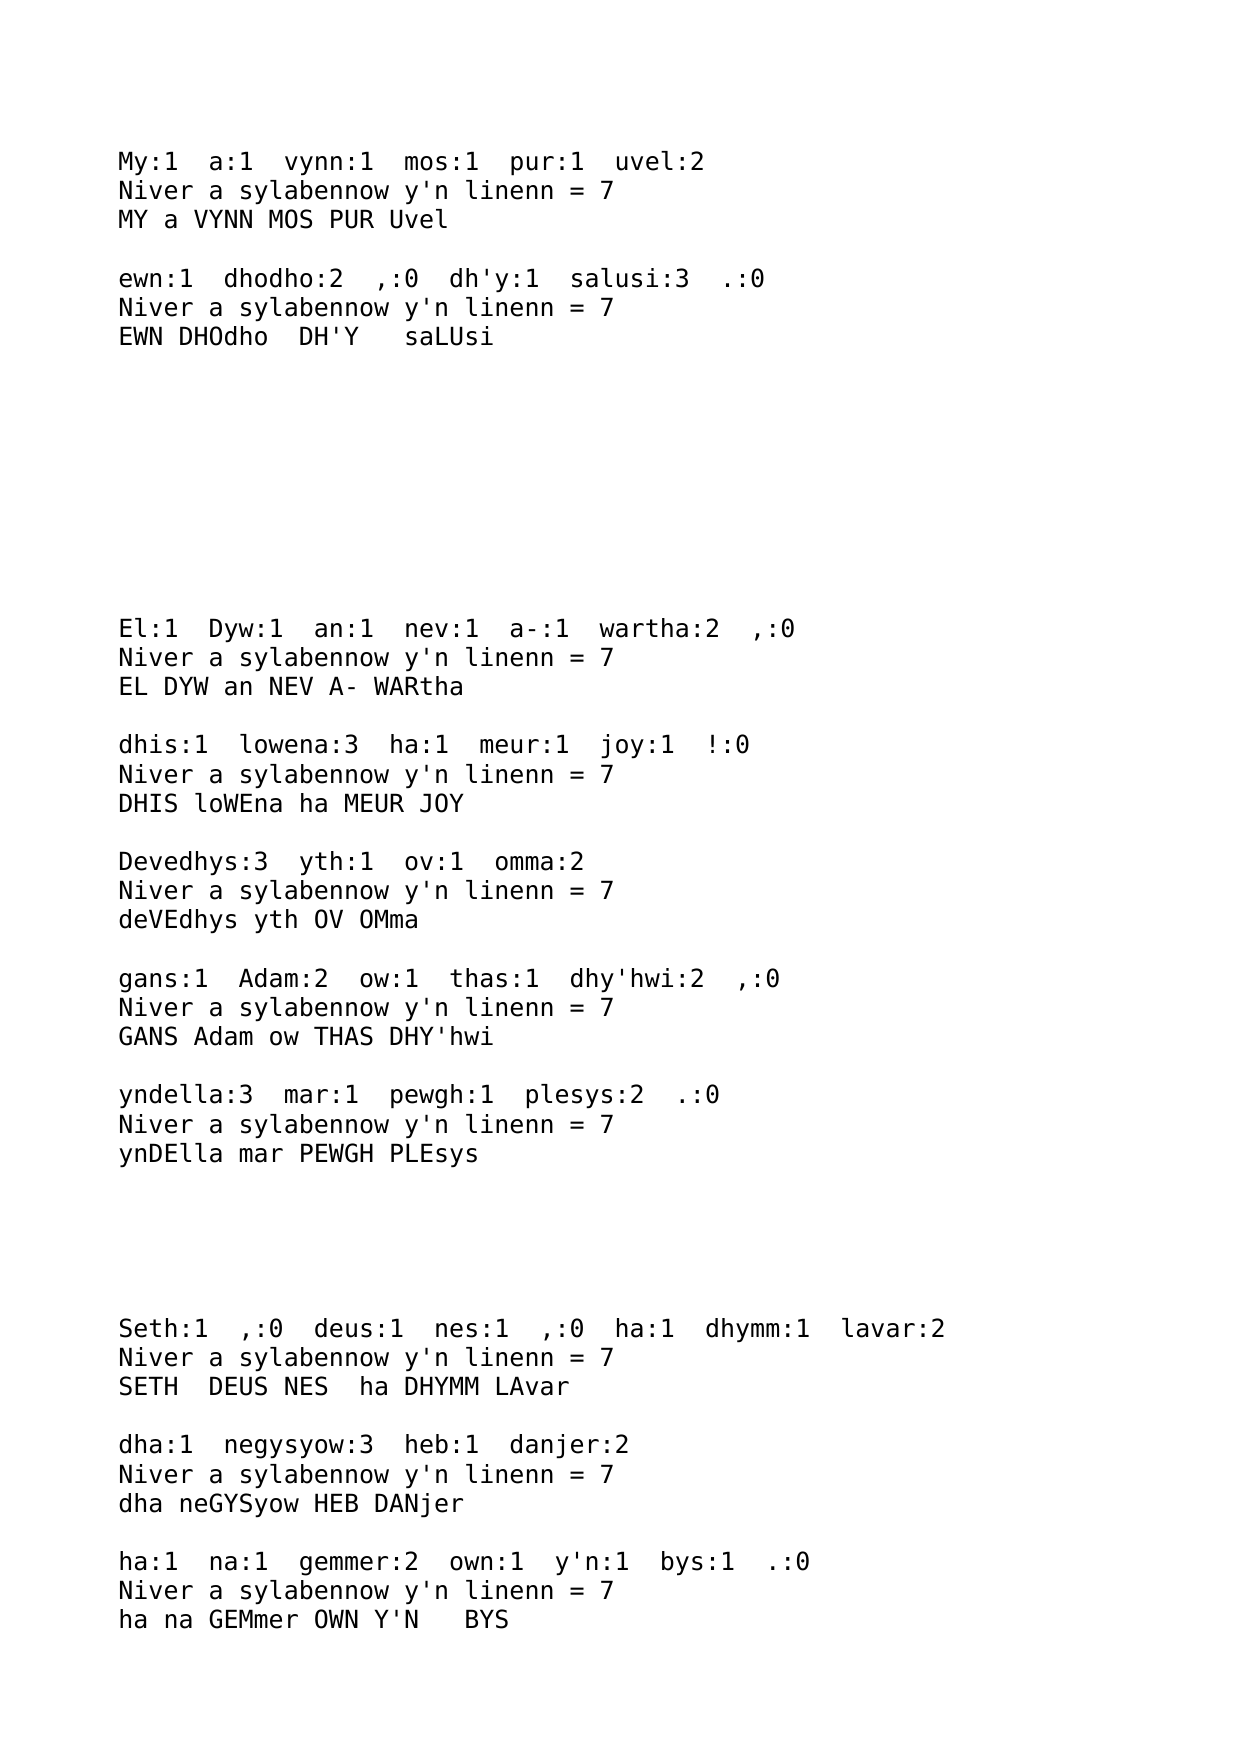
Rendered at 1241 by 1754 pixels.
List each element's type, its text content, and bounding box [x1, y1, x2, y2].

text Niver a sylabennow y'n linenn = 7 [118, 760, 1122, 789]
text dhis:1 lowena:3 ha:1 meur:1 joy:1 !:0 [118, 731, 1122, 760]
text Niver a sylabennow y'n linenn = 7 [118, 1460, 1122, 1489]
text Devedhys:3 yth:1 ov:1 omma:2 [118, 847, 1122, 876]
text ewn:1 dhodho:2 ,:0 dh'y:1 salusi:3 .:0 [118, 264, 1122, 293]
text Niver a sylabennow y'n linenn = 7 [118, 643, 1122, 672]
text My:1 a:1 vynn:1 mos:1 pur:1 uvel:2 [118, 147, 1122, 176]
text Seth:1 ,:0 deus:1 nes:1 ,:0 ha:1 dhymm:1 lavar:2 [118, 1314, 1122, 1343]
text dha:1 negysyow:3 heb:1 danjer:2 [118, 1431, 1122, 1460]
text EL DYW an NEV A- WARtha [118, 672, 1122, 701]
text MY a VYNN MOS PUR Uvel [118, 206, 1122, 235]
text ynDElla mar PEWGH PLEsys [118, 1139, 1122, 1168]
text dha neGYSyow HEB DANjer [118, 1489, 1122, 1518]
text ha:1 na:1 gemmer:2 own:1 y'n:1 bys:1 .:0 [118, 1547, 1122, 1576]
text Niver a sylabennow y'n linenn = 7 [118, 876, 1122, 906]
text ha na GEMmer OWN Y'N BYS [118, 1606, 1122, 1635]
text DHIS loWEna ha MEUR JOY [118, 789, 1122, 818]
text EWN DHOdho DH'Y saLUsi [118, 322, 1122, 351]
text GANS Adam ow THAS DHY'hwi [118, 1022, 1122, 1051]
text El:1 Dyw:1 an:1 nev:1 a-:1 wartha:2 ,:0 [118, 614, 1122, 643]
text Niver a sylabennow y'n linenn = 7 [118, 993, 1122, 1022]
text deVEdhys yth OV OMma [118, 906, 1122, 935]
text gans:1 Adam:2 ow:1 thas:1 dhy'hwi:2 ,:0 [118, 964, 1122, 993]
text yndella:3 mar:1 pewgh:1 plesys:2 .:0 [118, 1081, 1122, 1110]
text Niver a sylabennow y'n linenn = 7 [118, 1343, 1122, 1372]
text Niver a sylabennow y'n linenn = 7 [118, 293, 1122, 322]
text Niver a sylabennow y'n linenn = 7 [118, 1576, 1122, 1606]
text Niver a sylabennow y'n linenn = 7 [118, 176, 1122, 206]
text SETH DEUS NES ha DHYMM LAvar [118, 1372, 1122, 1401]
text Niver a sylabennow y'n linenn = 7 [118, 1110, 1122, 1139]
